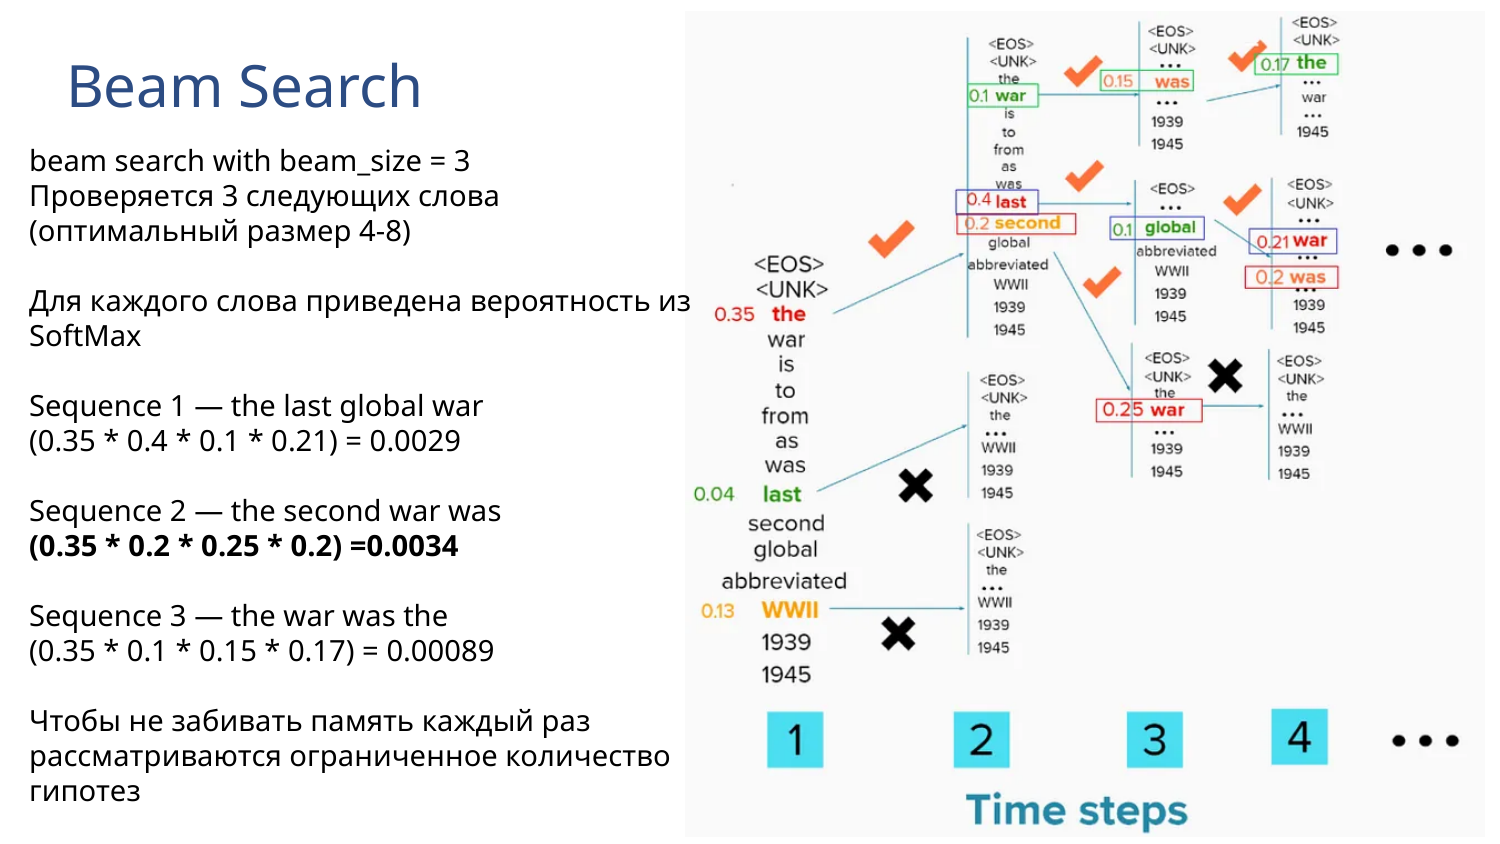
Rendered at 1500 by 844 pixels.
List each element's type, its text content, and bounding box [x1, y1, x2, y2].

title Beam Search [51, 33, 685, 127]
picture [685, 11, 1485, 837]
text_box beam search with beam_size = 3 Проверяется 3 следующих слова (оптимальный размер 4-8) Для каждого слова приведена вероятность из SoftMax Sequence 1 — the last global war (0.35 * 0.4 * 0.1 * 0.21) = 0.0029 Sequence 2 — the second war was (0.35 * 0.2 * 0.25 * 0.2) =0.0034 Sequence 3 — the war was the (0.35 * 0.1 * 0.15 * 0.17) = 0.00089 Чтобы не забивать память каждый раз рассматриваются ограниченное количество гипотез [14, 127, 714, 822]
